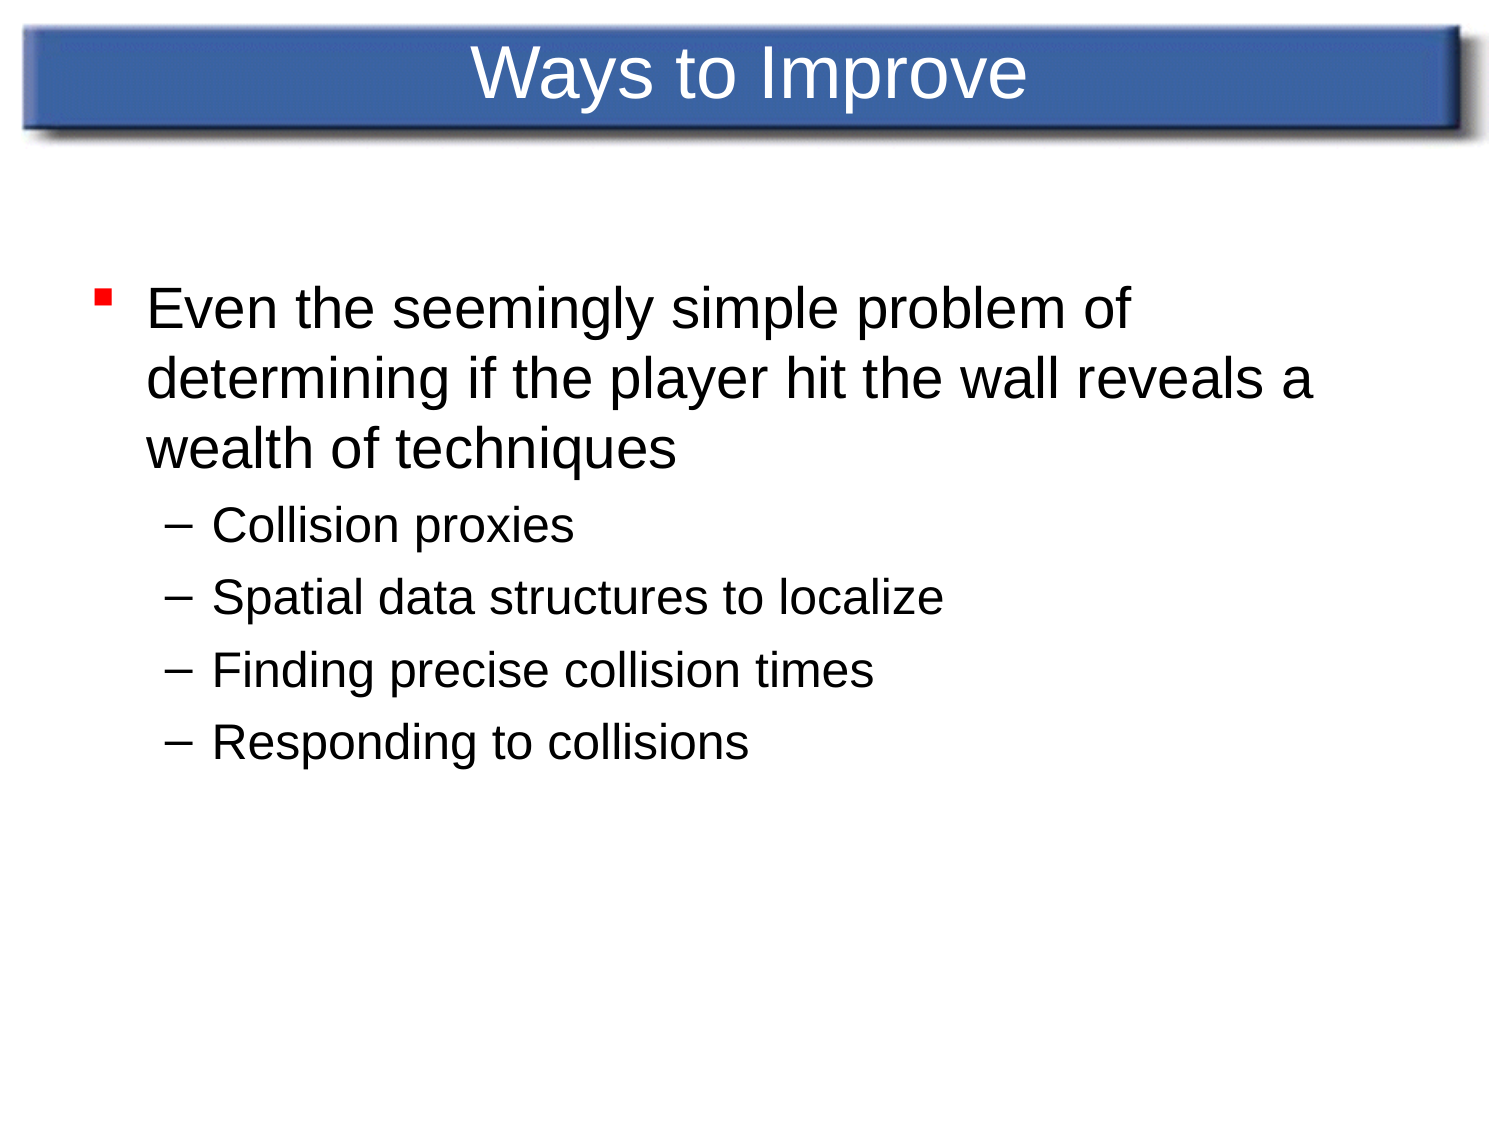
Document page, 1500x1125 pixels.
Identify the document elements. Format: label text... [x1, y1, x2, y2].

title Ways to Improve [75, 0, 1426, 138]
list Even the seemingly simple problem of determining if the player hit the wall reveals a wealth of techniques Collision proxies Spatial data structures to localize Finding precise collision times Responding to collisions [75, 262, 1426, 1006]
picture [21, 22, 1489, 149]
